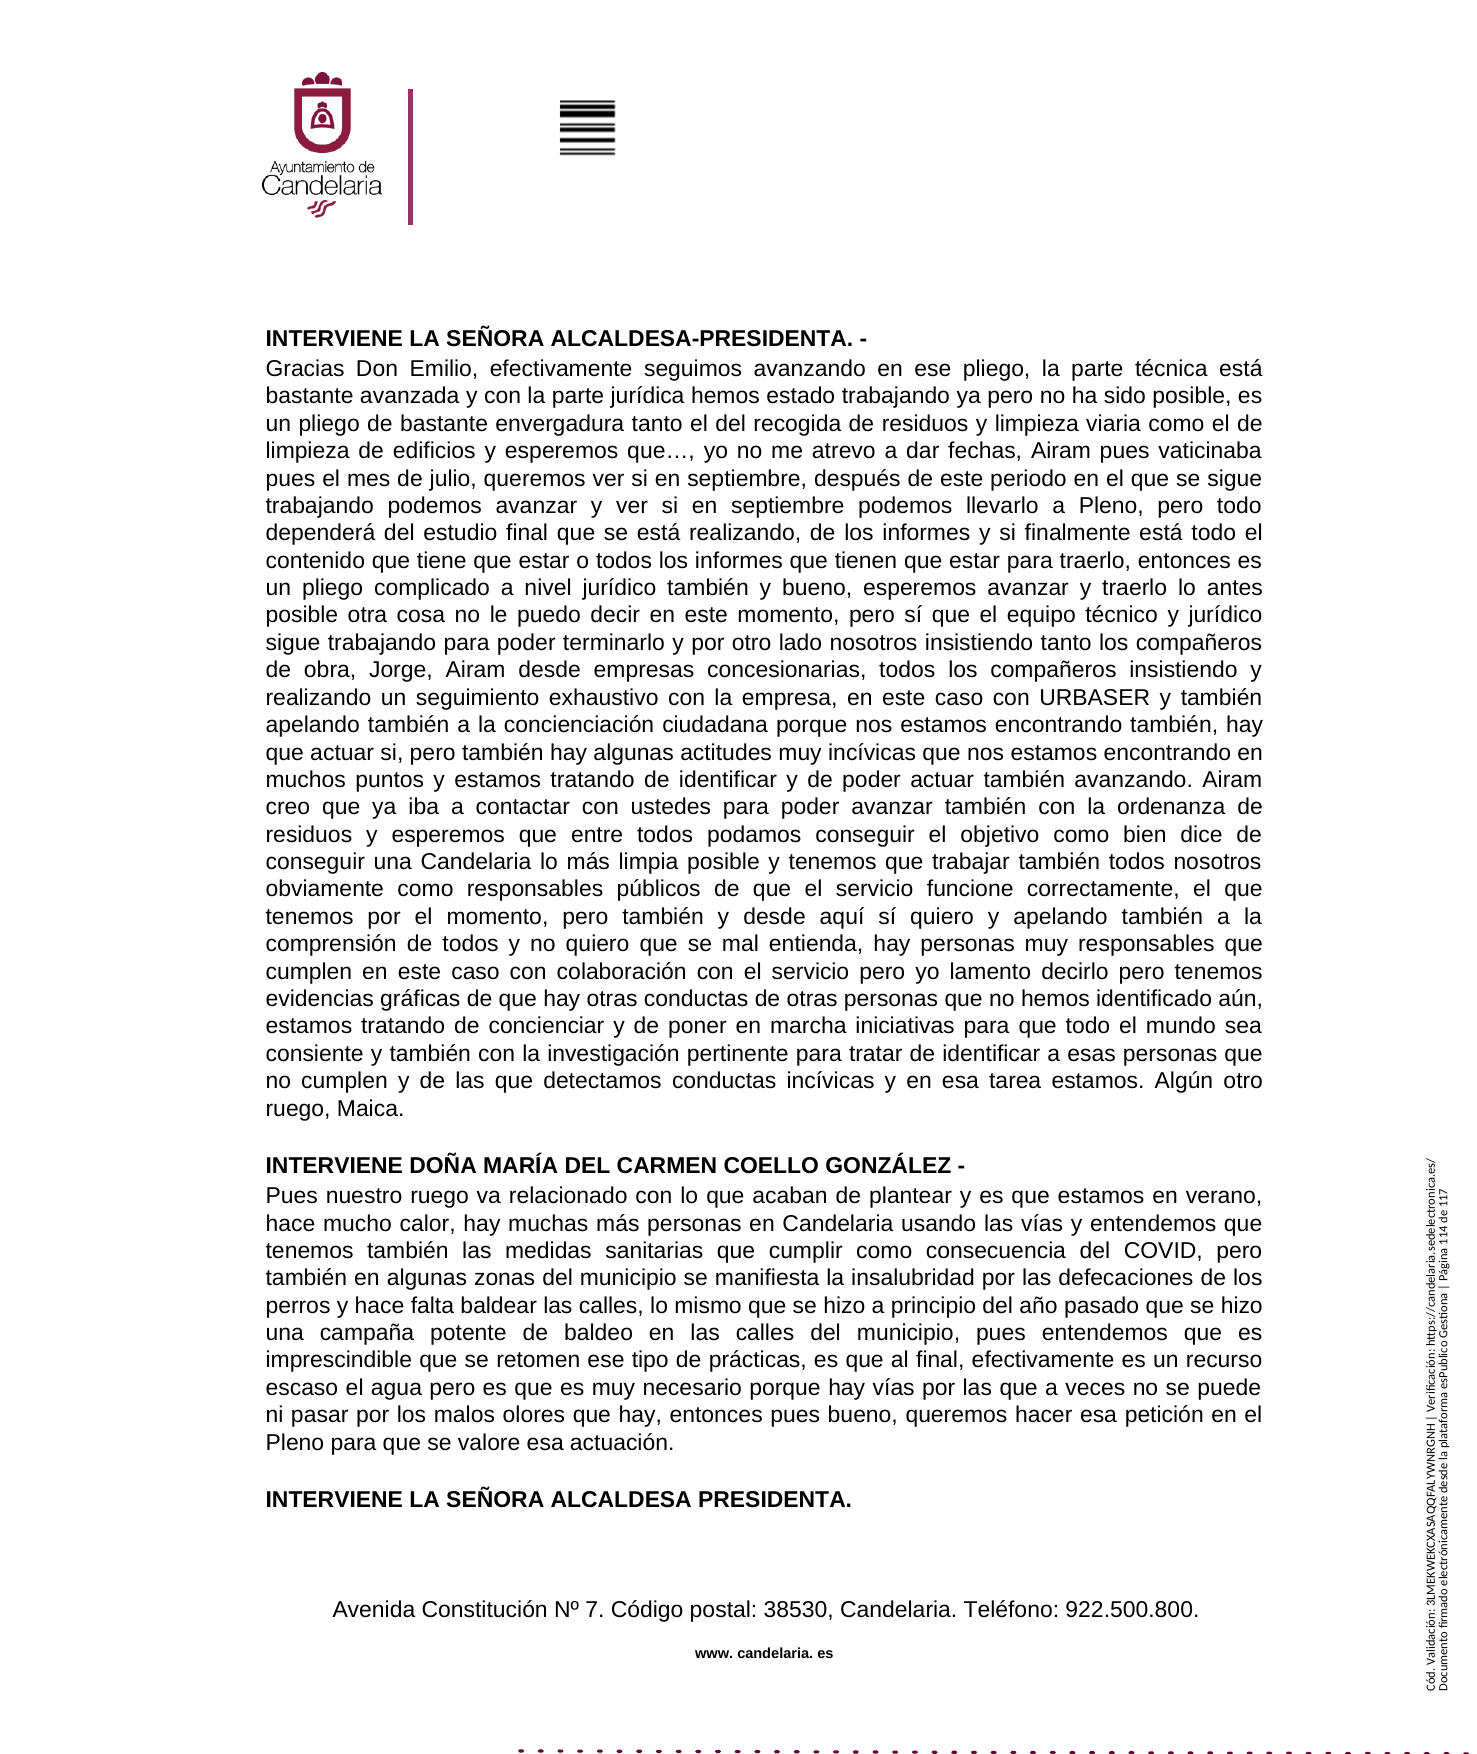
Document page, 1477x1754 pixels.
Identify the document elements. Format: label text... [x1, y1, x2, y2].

text INTERVIENE LA SEÑORA ALCALDESA PRESIDENTA. [265, 1486, 1263, 1512]
text INTERVIENE LA SEÑORA ALCALDESA-PRESIDENTA. - [265, 325, 1263, 351]
text Gracias Don Emilio, efectivamente seguimos avanzando en ese pliego, la parte técnica está bastante avanzada y con la parte jurídica hemos estado trabajando ya pero no ha sido posible, es un pliego de bastante envergadura tanto el del recogida de residuos y limpieza viaria como el de limpieza de edificios y esperemos que…, yo no me atrevo a dar fechas, Airam pues vaticinaba pues el mes de julio, queremos ver si en septiembre, después de este periodo en el que se sigue trabajando podemos avanzar y ver si en septiembre podemos llevarlo a Pleno, pero todo dependerá del estudio final que se está realizando, de los informes y si finalmente está todo el contenido que tiene que estar o todos los informes que tienen que estar para traerlo, entonces es un pliego complicado a nivel jurídico también y bueno, esperemos avanzar y traerlo lo antes posible otra cosa no le puedo decir en este momento, pero sí que el equipo técnico y jurídico sigue trabajando para poder terminarlo y por otro lado nosotros insistiendo tanto los compañeros de obra, Jorge, Airam desde empresas concesionarias, todos los compañeros insistiendo y realizando un seguimiento exhaustivo con la empresa, en este caso con URBASER y también apelando también a la concienciación ciudadana porque nos estamos encontrando también, hay que actuar si, pero también hay algunas actitudes muy incívicas que nos estamos encontrando en muchos puntos y estamos tratando de identificar y de poder actuar también avanzando. Airam creo que ya iba a contactar con ustedes para poder avanzar también con la ordenanza de residuos y esperemos que entre todos podamos conseguir el objetivo como bien dice de conseguir una Candelaria lo más limpia posible y tenemos que trabajar también todos nosotros obviamente como responsables públicos de que el servicio funcione correctamente, el que tenemos por el momento, pero también y desde aquí sí quiero y apelando también a la comprensión de todos y no quiero que se mal entienda, hay personas muy responsables que cumplen en este caso con colaboración con el servicio pero yo lamento decirlo pero tenemos evidencias gráficas de que hay otras conductas de otras personas que no hemos identificado aún, estamos tratando de concienciar y de poner en marcha iniciativas para que todo el mundo sea consiente y también con la investigación pertinente para tratar de identificar a esas personas que no cumplen y de las que detectamos conductas incívicas y en esa tarea estamos. Algún otro ruego, Maica. [265, 355, 1263, 1121]
text Pues nuestro ruego va relacionado con lo que acaban de plantear y es que estamos en verano, hace mucho calor, hay muchas más personas en Candelaria usando las vías y entendemos que tenemos también las medidas sanitarias que cumplir como consecuencia del COVID, pero también en algunas zonas del municipio se manifiesta la insalubridad por las defecaciones de los perros y hace falta baldear las calles, lo mismo que se hizo a principio del año pasado que se hizo una campaña potente de baldeo en las calles del municipio, pues entendemos que es imprescindible que se retomen ese tipo de prácticas, es que al final, efectivamente es un recurso escaso el agua pero es que es muy necesario porque hay vías por las que a veces no se puede ni pasar por los malos olores que hay, entonces pues bueno, queremos hacer esa petición en el Pleno para que se valore esa actuación. [265, 1182, 1263, 1455]
text INTERVIENE DOÑA MARÍA DEL CARMEN COELLO GONZÁLEZ - [265, 1152, 1263, 1178]
